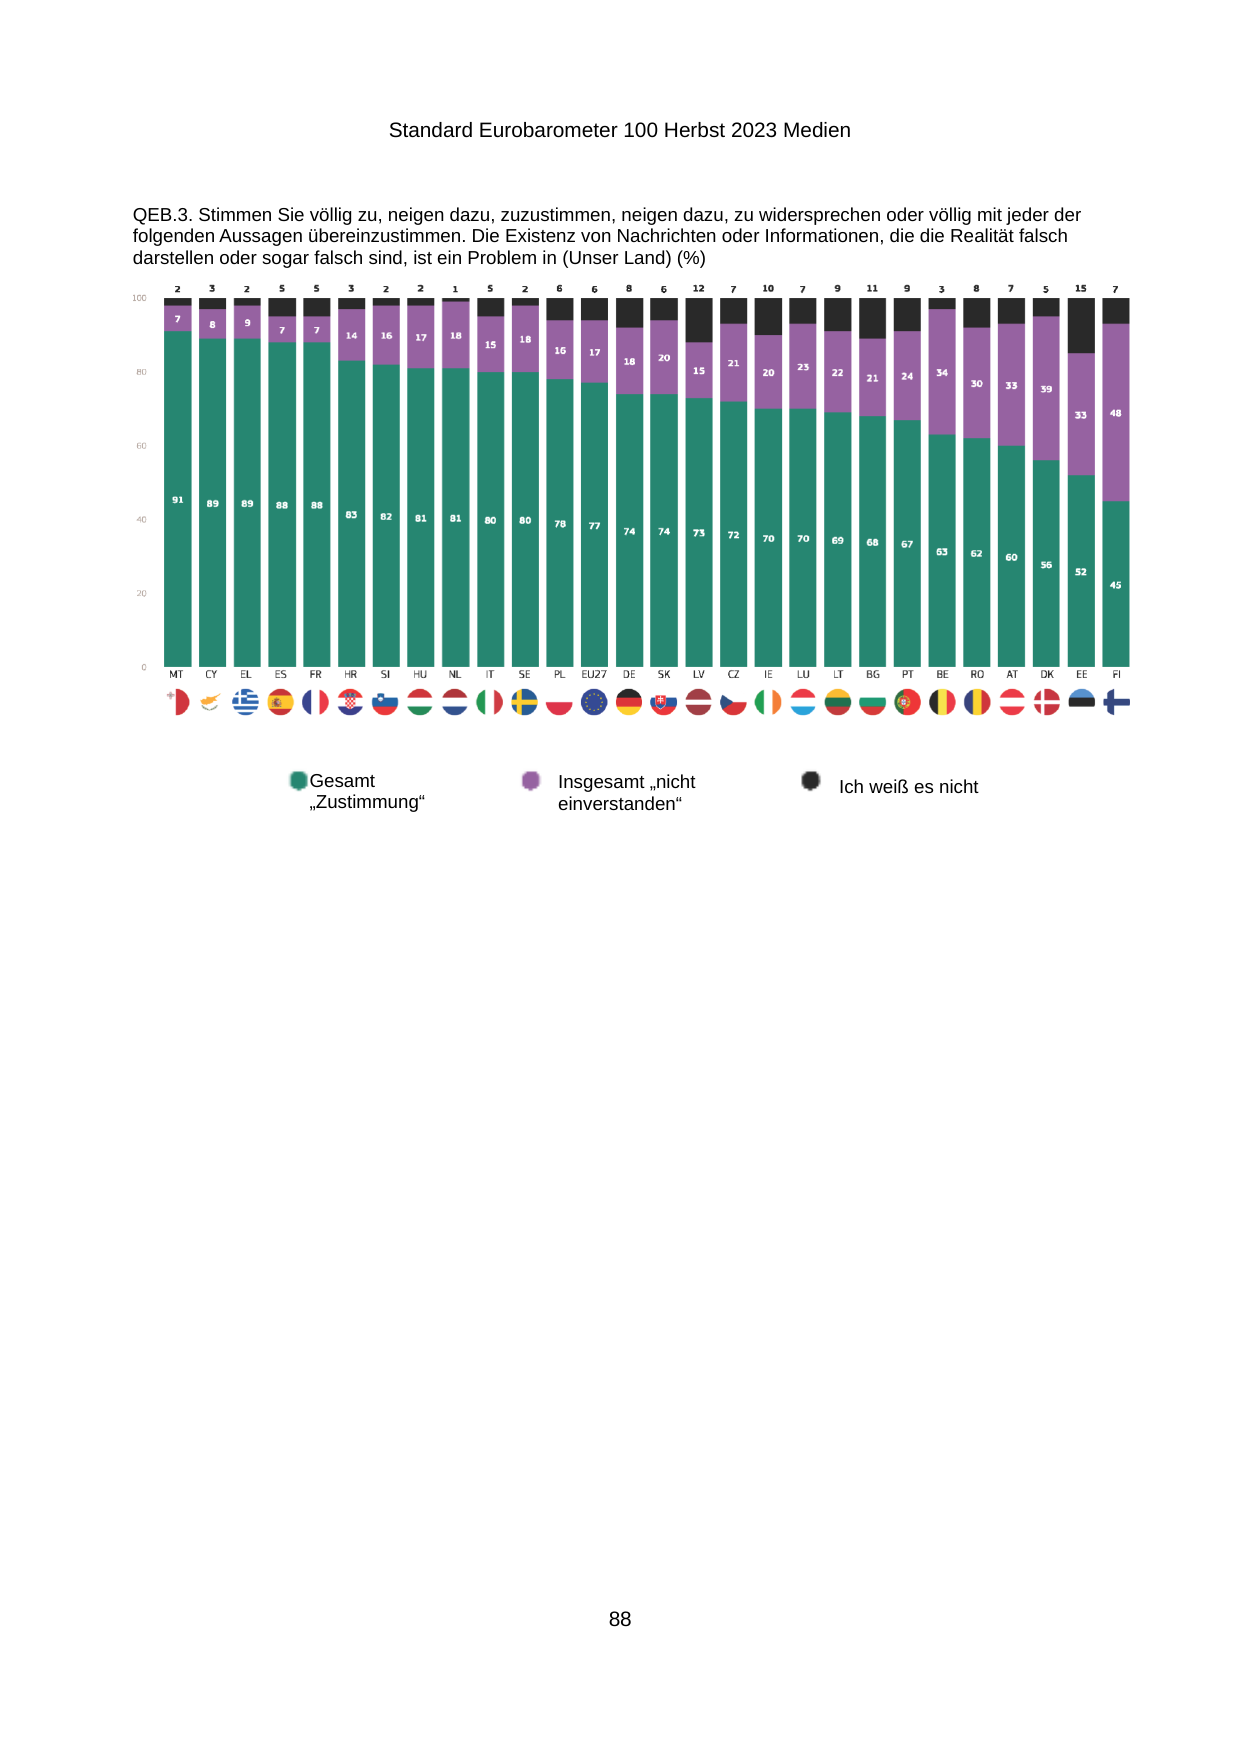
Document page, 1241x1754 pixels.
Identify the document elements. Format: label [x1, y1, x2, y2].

picture [256, 751, 1040, 823]
picture [125, 278, 1141, 721]
